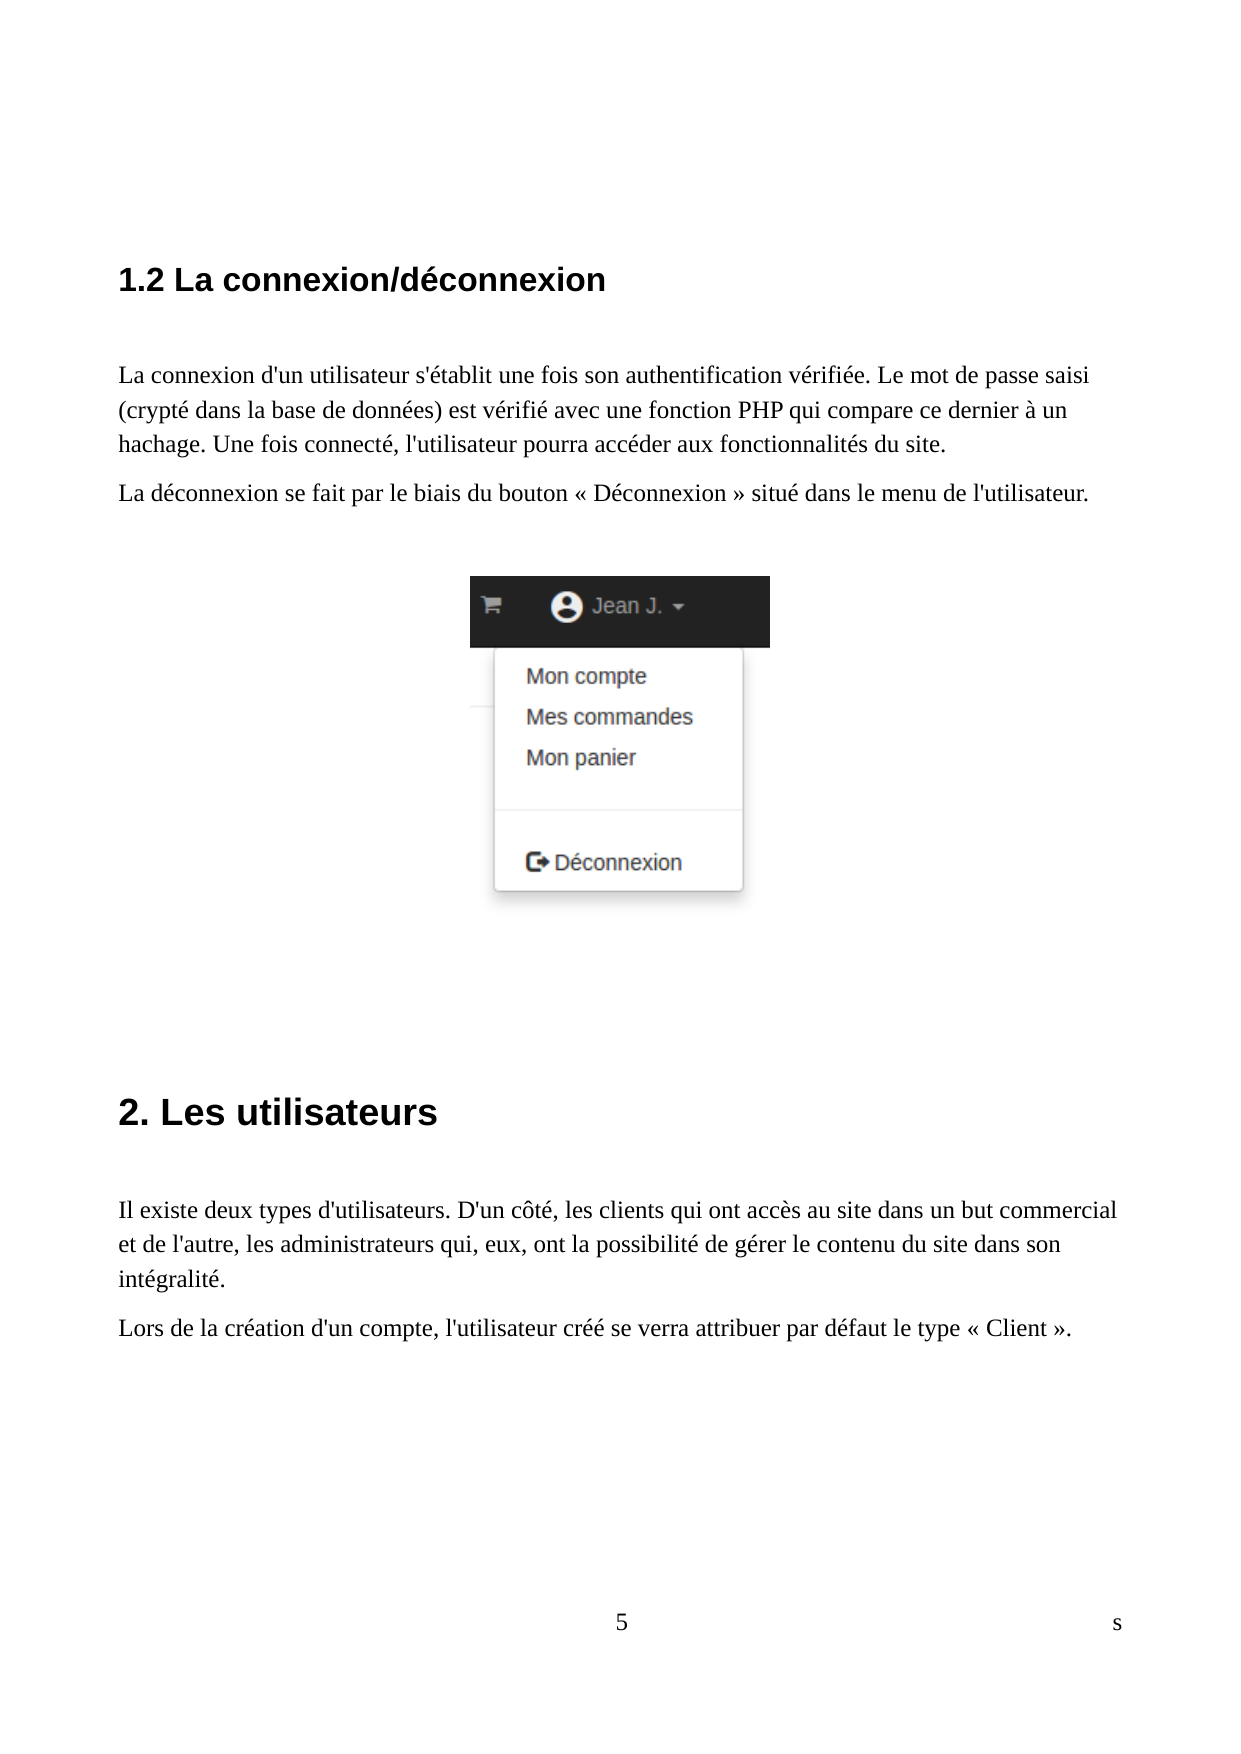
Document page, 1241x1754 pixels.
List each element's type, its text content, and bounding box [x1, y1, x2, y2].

subtitle 2. Les utilisateurs [118, 1090, 1122, 1133]
subtitle 1.2 La connexion/déconnexion [118, 260, 1122, 299]
text Il existe deux types d'utilisateurs. D'un côté, les clients qui ont accès au site dans un but commercial et de l'autre, les administrateurs qui, eux, ont la possibilité de gérer le contenu du site dans son intégralité. [118, 1195, 1122, 1293]
text Lors de la création d'un compte, l'utilisateur créé se verra attribuer par défaut le type « Client ». [118, 1313, 1122, 1342]
text La connexion d'un utilisateur s'établit une fois son authentification vérifiée. Le mot de passe saisi (crypté dans la base de données) est vérifié avec une fonction PHP qui compare ce dernier à un hachage. Une fois connecté, l'utilisateur pourra accéder aux fonctionnalités du site. [118, 360, 1122, 458]
picture [470, 576, 770, 916]
text La déconnexion se fait par le biais du bouton « Déconnexion » situé dans le menu de l'utilisateur. [118, 478, 1122, 507]
